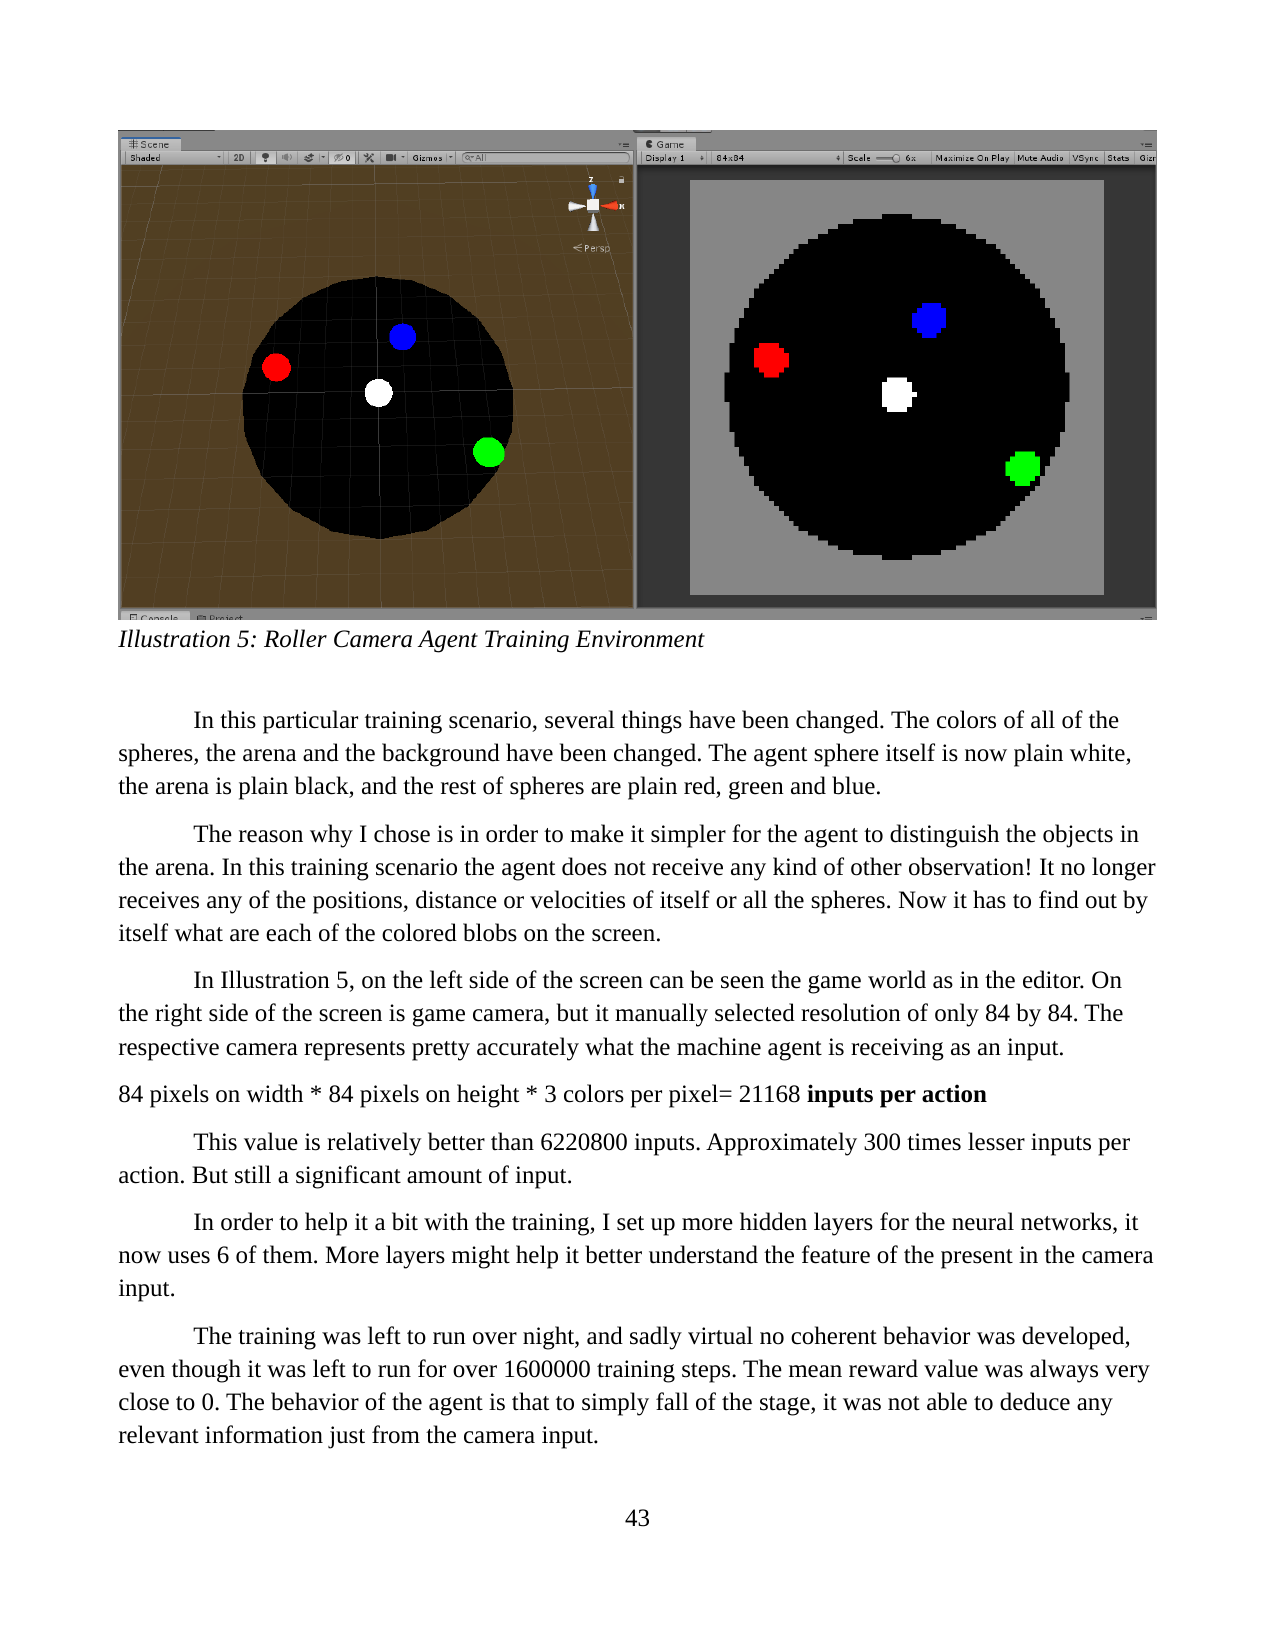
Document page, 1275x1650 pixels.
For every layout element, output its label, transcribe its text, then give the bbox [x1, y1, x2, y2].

text In this particular training scenario, several things have been changed. The colors of all of the spheres, the arena and the background have been changed. The agent sphere itself is now plain white, the arena is plain black, and the rest of spheres are plain red, green and blue. [118, 705, 1157, 800]
picture [118, 130, 1157, 620]
text 84 pixels on width * 84 pixels on height * 3 colors per pixel= 21168 inputs per action [118, 1079, 1157, 1108]
text Illustration 5: Roller Camera Agent Training Environment [118, 620, 1157, 653]
text In Illustration 5, on the left side of the screen can be seen the game world as in the editor. On the right side of the screen is game camera, but it manually selected resolution of only 84 by 84. The respective camera represents pretty accurately what the machine agent is receiving as an input. [118, 966, 1157, 1060]
text This value is relatively better than 6220800 inputs. Approximately 300 times lesser inputs per action. But still a significant amount of input. [118, 1127, 1157, 1188]
text The reason why I chose is in order to make it simpler for the agent to distinguish the objects in the arena. In this training scenario the agent does not receive any kind of other observation! It no longer receives any of the positions, distance or velocities of itself or all the spheres. Now it has to find out by itself what are each of the colored blobs on the screen. [118, 819, 1157, 947]
text The training was left to run over night, and sadly virtual no coherent behavior was developed, even though it was left to run for over 1600000 training steps. The mean reward value was always very close to 0. The behavior of the agent is that to simply fall of the stage, it was not able to deduce any relevant information just from the camera input. [118, 1321, 1157, 1449]
text In order to help it a bit with the training, I set up more hidden layers for the neural networks, it now uses 6 of them. More layers might help it better understand the feature of the present in the camera input. [118, 1207, 1157, 1302]
